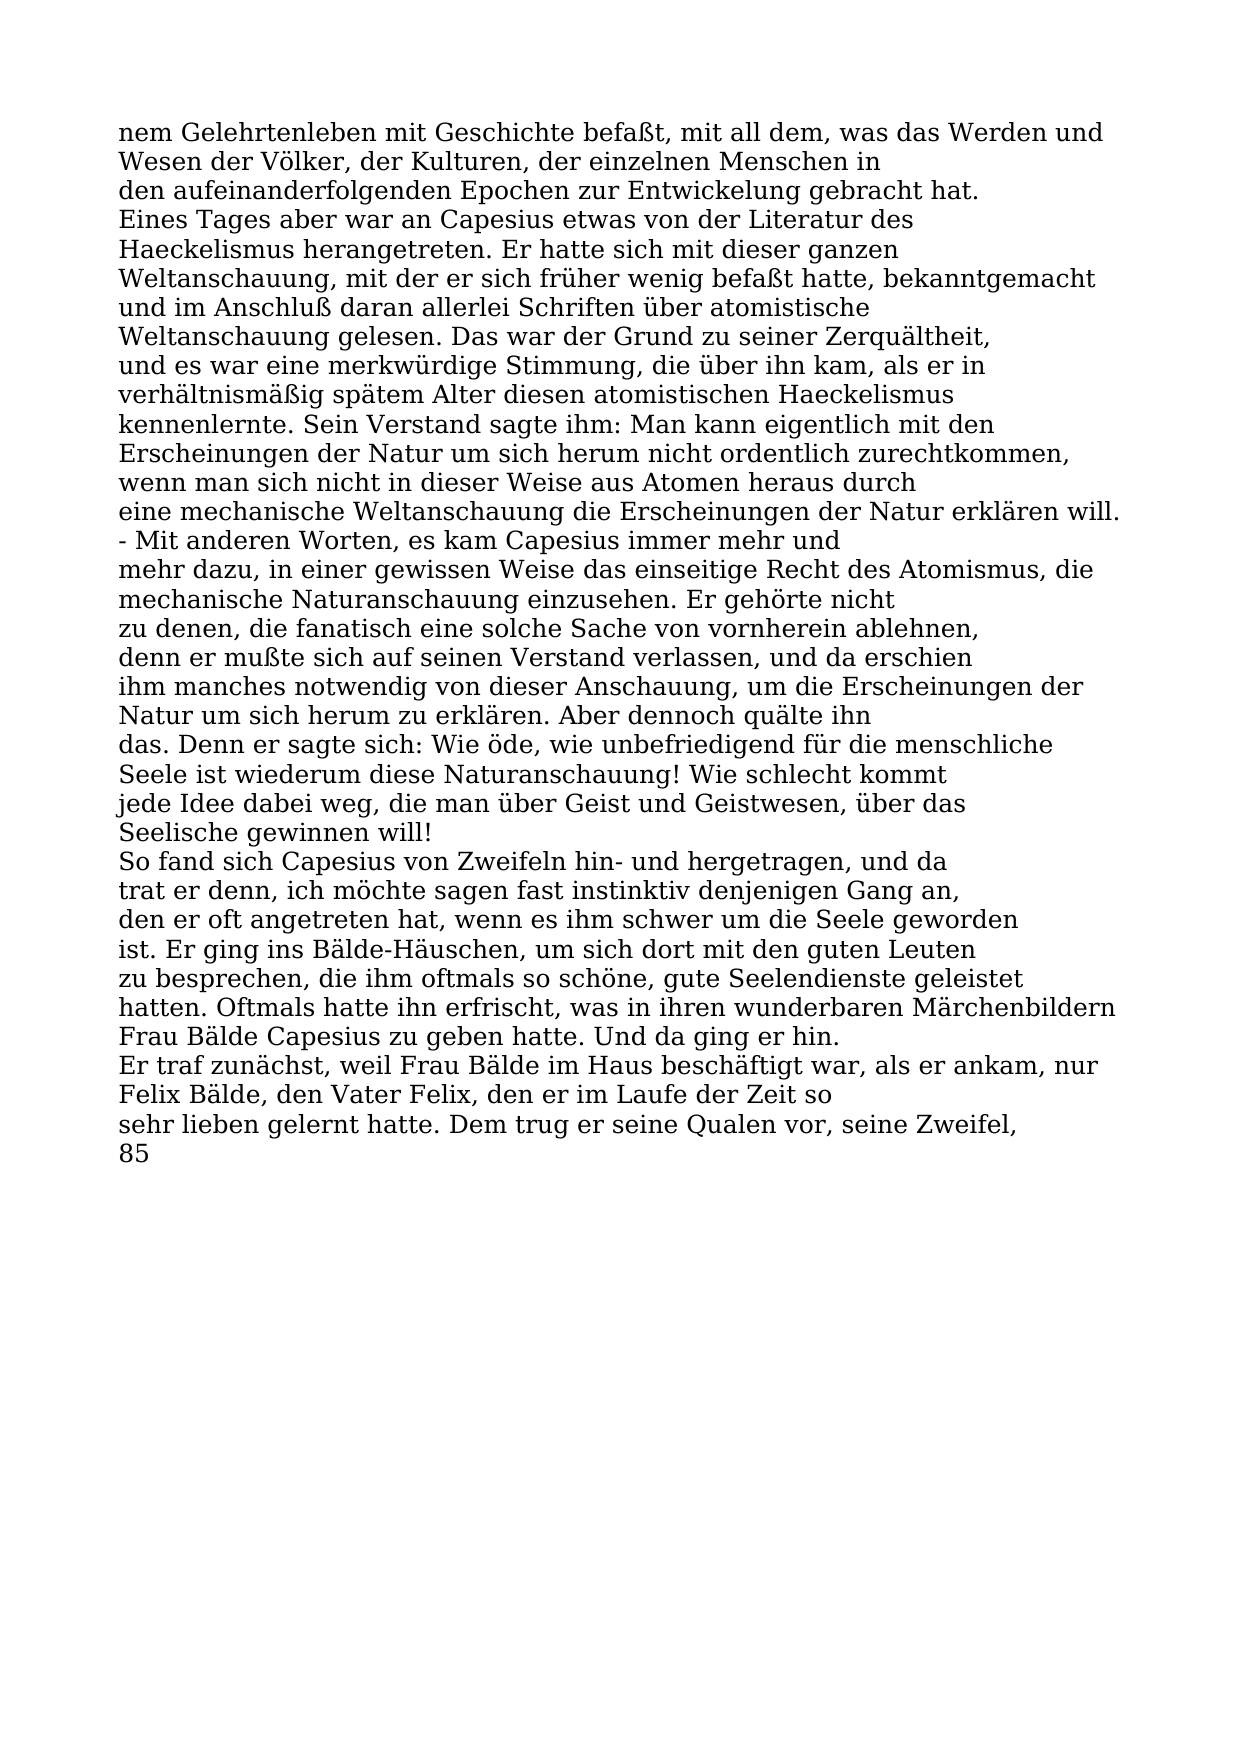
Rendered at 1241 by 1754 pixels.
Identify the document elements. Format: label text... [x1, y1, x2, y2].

text nem Gelehrtenleben mit Geschichte befaßt, mit all dem, was das Werden und Wesen der Völker, der Kulturen, der einzelnen Menschen in [118, 118, 1122, 176]
text So fand sich Capesius von Zweifeln hin- und hergetragen, und da [118, 847, 1122, 876]
text jede Idee dabei weg, die man über Geist und Geistwesen, über das [118, 789, 1122, 818]
text trat er denn, ich möchte sagen fast instinktiv denjenigen Gang an, [118, 876, 1122, 906]
text Haeckelismus herangetreten. Er hatte sich mit dieser ganzen Weltanschauung, mit der er sich früher wenig befaßt hatte, bekanntgemacht und im Anschluß daran allerlei Schriften über atomistische [118, 235, 1122, 322]
text ihm manches notwendig von dieser Anschauung, um die Erscheinungen der Natur um sich herum zu erklären. Aber dennoch quälte ihn [118, 672, 1122, 731]
text und es war eine merkwürdige Stimmung, die über ihn kam, als er in [118, 351, 1122, 381]
text mehr dazu, in einer gewissen Weise das einseitige Recht des Atomismus, die mechanische Naturanschauung einzusehen. Er gehörte nicht [118, 556, 1122, 614]
text Eines Tages aber war an Capesius etwas von der Literatur des [118, 206, 1122, 235]
text zu denen, die fanatisch eine solche Sache von vornherein ablehnen, [118, 614, 1122, 643]
text hatten. Oftmals hatte ihn erfrischt, was in ihren wunderbaren Märchenbildern Frau Bälde Capesius zu geben hatte. Und da ging er hin. [118, 993, 1122, 1051]
text Seelische gewinnen will! [118, 818, 1122, 847]
text ist. Er ging ins Bälde-Häuschen, um sich dort mit den guten Leuten [118, 935, 1122, 964]
text Er traf zunächst, weil Frau Bälde im Haus beschäftigt war, als er ankam, nur Felix Bälde, den Vater Felix, den er im Laufe der Zeit so [118, 1051, 1122, 1110]
text denn er mußte sich auf seinen Verstand verlassen, und da erschien [118, 643, 1122, 672]
text zu besprechen, die ihm oftmals so schöne, gute Seelendienste geleistet [118, 964, 1122, 993]
text das. Denn er sagte sich: Wie öde, wie unbefriedigend für die menschliche Seele ist wiederum diese Naturanschauung! Wie schlecht kommt [118, 731, 1122, 789]
text verhältnismäßig spätem Alter diesen atomistischen Haeckelismus kennenlernte. Sein Verstand sagte ihm: Man kann eigentlich mit den Erscheinungen der Natur um sich herum nicht ordentlich zurechtkommen, wenn man sich nicht in dieser Weise aus Atomen heraus durch [118, 381, 1122, 497]
text sehr lieben gelernt hatte. Dem trug er seine Qualen vor, seine Zweifel, [118, 1110, 1122, 1139]
text Weltanschauung gelesen. Das war der Grund zu seiner Zerquältheit, [118, 322, 1122, 351]
text 85 [118, 1139, 1122, 1168]
text eine mechanische Weltanschauung die Erscheinungen der Natur erklären will. - Mit anderen Worten, es kam Capesius immer mehr und [118, 497, 1122, 556]
text den er oft angetreten hat, wenn es ihm schwer um die Seele geworden [118, 906, 1122, 935]
text den aufeinanderfolgenden Epochen zur Entwickelung gebracht hat. [118, 176, 1122, 206]
